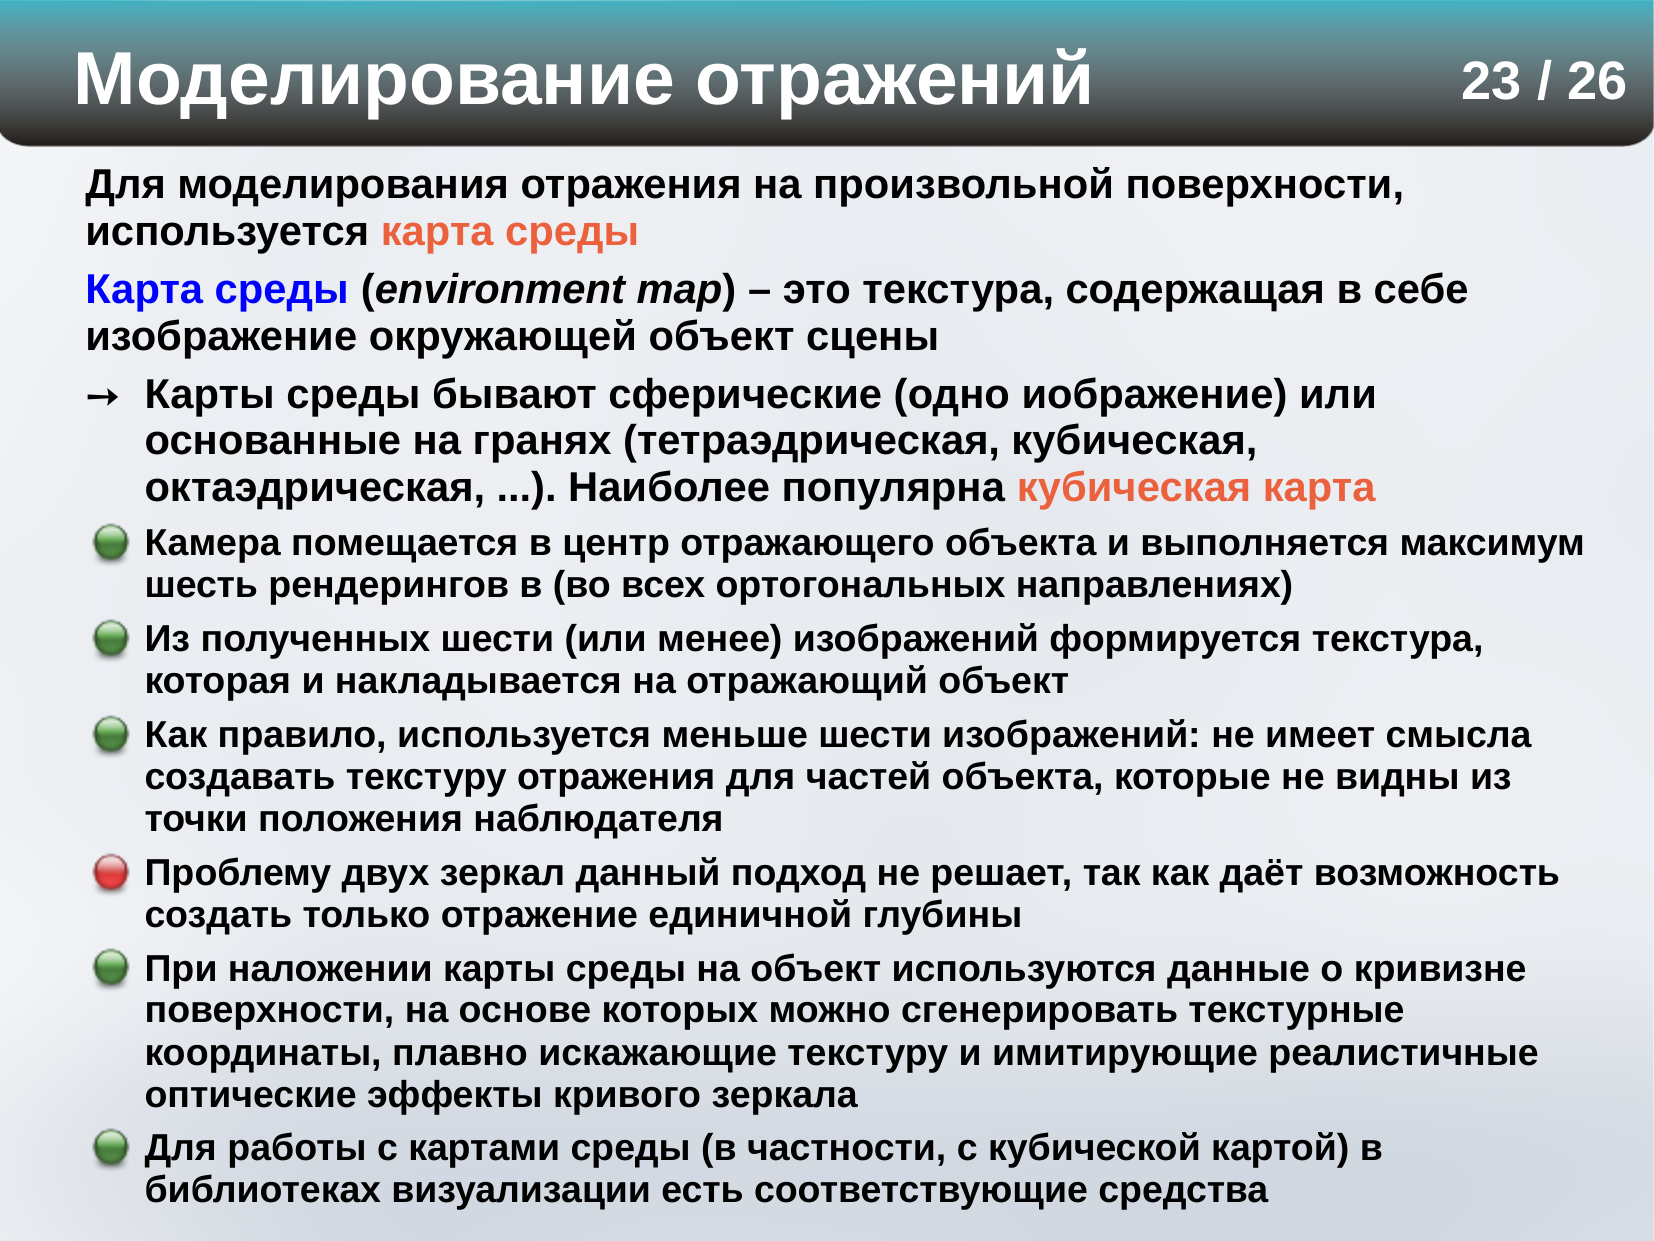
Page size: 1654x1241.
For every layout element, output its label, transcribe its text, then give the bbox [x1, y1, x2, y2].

text_box Для моделирования отражения на произвольной поверхности, используется карта среды Карта среды (environment map) – это текстура, содержащая в себе изображение окружающей объект сцены Карты среды бывают сферические (одно иображение) или основанные на гранях (тетраэдрическая, кубическая, октаэдрическая, ...). Наиболее популярна кубическая карта Камера помещается в центр отражающего объекта и выполняется максимум шесть рендерингов в (во всех ортогональных направлениях) Из полученных шести (или менее) изображений формируется текстура, которая и накладывается на отражающий объект Как правило, используется меньше шести изображений: не имеет смысла создавать текстуру отражения для частей объекта, которые не видны из точки положения наблюдателя Проблему двух зеркал данный подход не решает, так как даёт возможность создать только отражение единичной глубины При наложении карты среды на объект используются данные о кривизне поверхности, на основе которых можно сгенерировать текстурные координаты, плавно искажающие текстуру и имитирующие реалистичные оптические эффекты кривого зеркала Для работы с картами среды (в частности, с кубической картой) в библиотеках визуализации есть соответствующие средства [70, 153, 1625, 1219]
picture [0, 0, 1654, 1241]
text_box Моделирование отражений [59, 29, 1300, 129]
text_box <номер> / 26 [1446, 42, 1654, 179]
